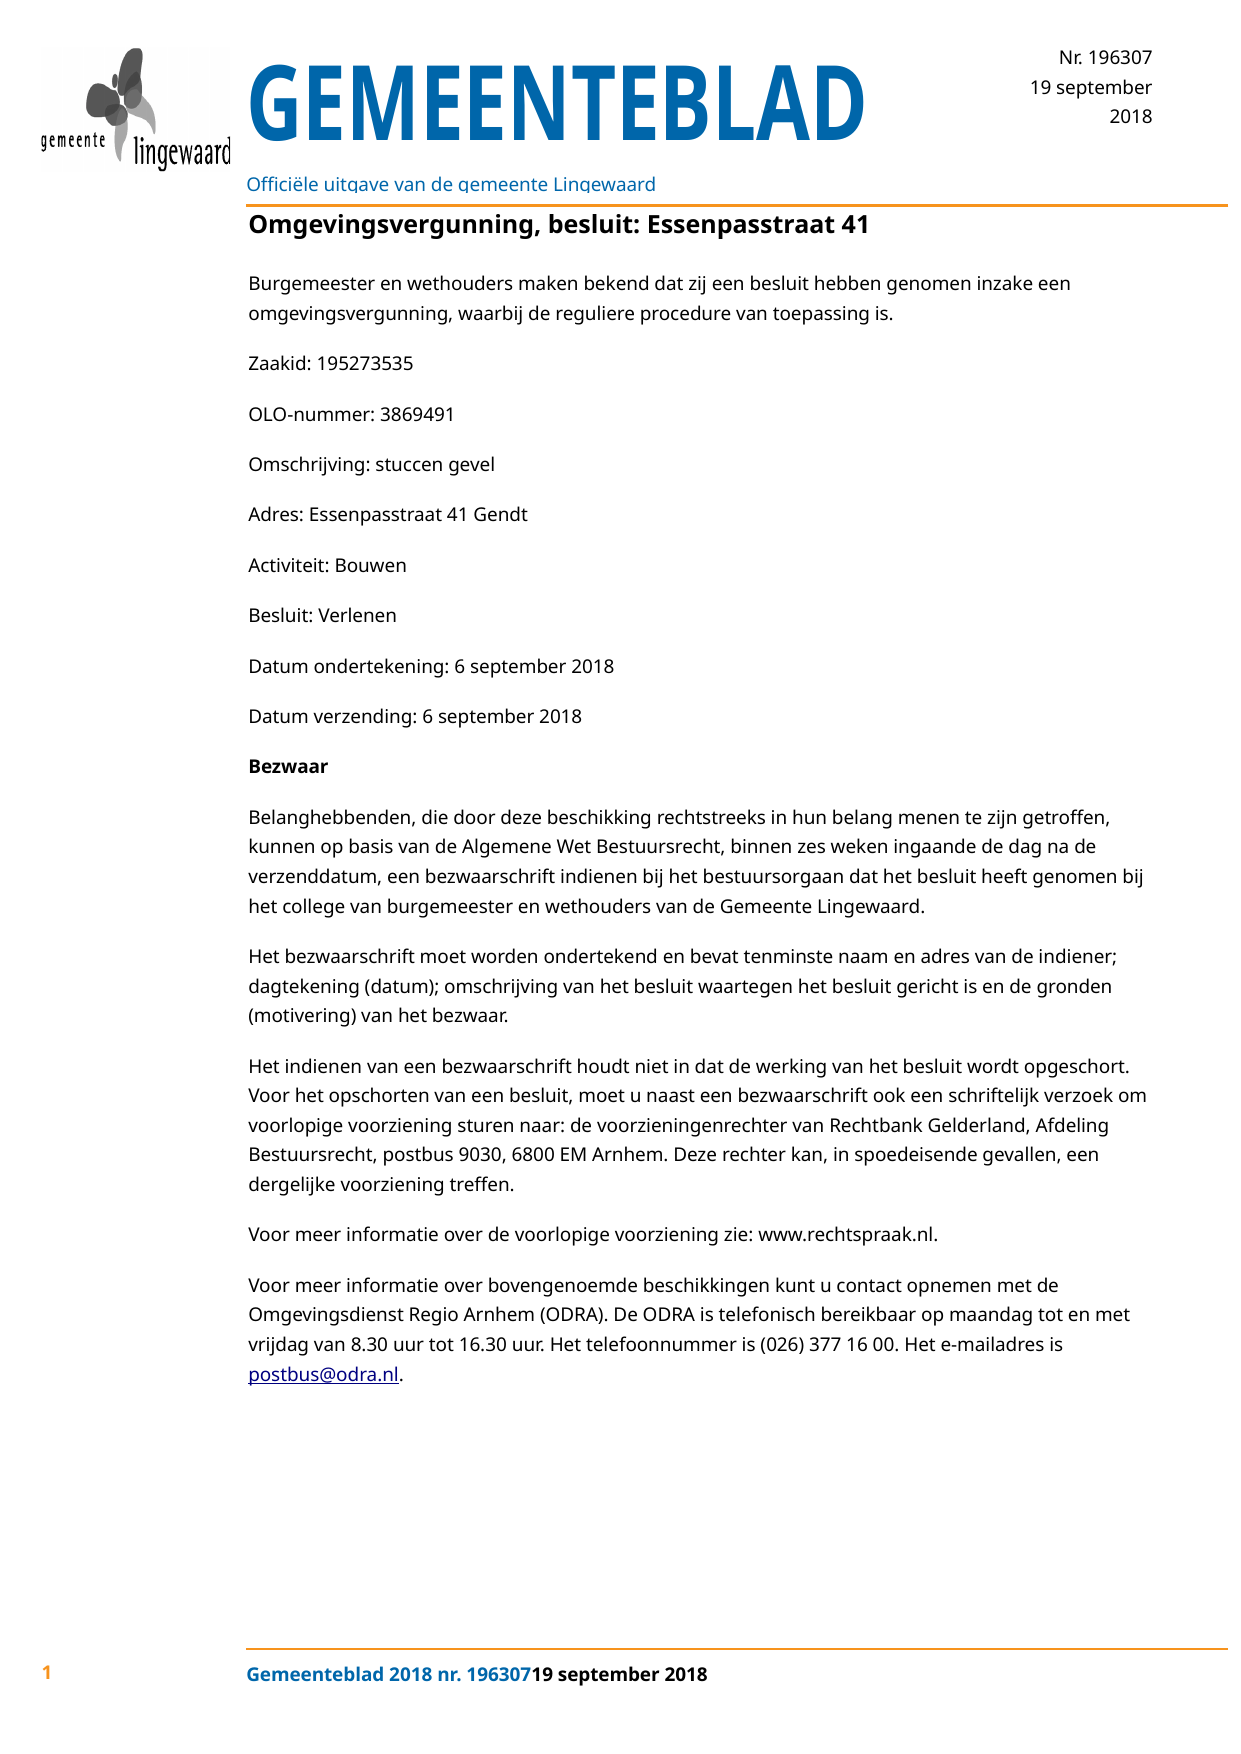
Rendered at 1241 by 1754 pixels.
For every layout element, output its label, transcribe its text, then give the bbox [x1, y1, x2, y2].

picture [41, 47, 231, 172]
text OLO-nummer: 3869491 [248, 401, 1152, 426]
text Het bezwaarschrift moet worden ondertekend en bevat tenminste naam en adres van de indiener; dagtekening (datum); omschrijving van het besluit waartegen het besluit gericht is en de gronden (motivering) van het bezwaar. [248, 943, 1152, 1028]
text Datum verzending: 6 september 2018 [248, 703, 1152, 729]
text Activiteit: Bouwen [248, 552, 1152, 578]
text Het indienen van een bezwaarschrift houdt niet in dat de werking van het besluit wordt opgeschort. Voor het opschorten van een besluit, moet u naast een bezwaarschrift ook een schriftelijk verzoek om voorlopige voorziening sturen naar: de voorzieningenrechter van Rechtbank Gelderland, Afdeling Bestuursrecht, postbus 9030, 6800 EM Arnhem. Deze rechter kan, in spoedeisende gevallen, een dergelijke voorziening treffen. [248, 1053, 1152, 1197]
text Bezwaar [248, 754, 1152, 779]
text Voor meer informatie over bovengenoemde beschikkingen kunt u contact opnemen met de Omgevingsdienst Regio Arnhem (ODRA). De ODRA is telefonisch bereikbaar op maandag tot en met vrijdag van 8.30 uur tot 16.30 uur. Het telefoonnummer is (026) 377 16 00. Het e-mailadres is postbus@odra.nl. [248, 1272, 1152, 1386]
text Omschrijving: stuccen gevel [248, 451, 1152, 477]
text Besluit: Verlenen [248, 602, 1152, 628]
text Zaakid: 195273535 [248, 350, 1152, 376]
text Datum ondertekening: 6 september 2018 [248, 653, 1152, 678]
text Adres: Essenpasstraat 41 Gendt [248, 502, 1152, 527]
text Voor meer informatie over de voorlopige voorziening zie: www.rechtspraak.nl. [248, 1222, 1152, 1247]
text Burgemeester en wethouders maken bekend dat zij een besluit hebben genomen inzake een omgevingsvergunning, waarbij de reguliere procedure van toepassing is. [248, 270, 1152, 326]
text Belanghebbenden, die door deze beschikking rechtstreeks in hun belang menen te zijn getroffen, kunnen op basis van de Algemene Wet Bestuursrecht, binnen zes weken ingaande de dag na de verzenddatum, een bezwaarschrift indienen bij het bestuursorgaan dat het besluit heeft genomen bij het college van burgemeester en wethouders van de Gemeente Lingewaard. [248, 804, 1152, 918]
text Omgevingsvergunning, besluit: Essenpasstraat 41 [248, 207, 1152, 241]
